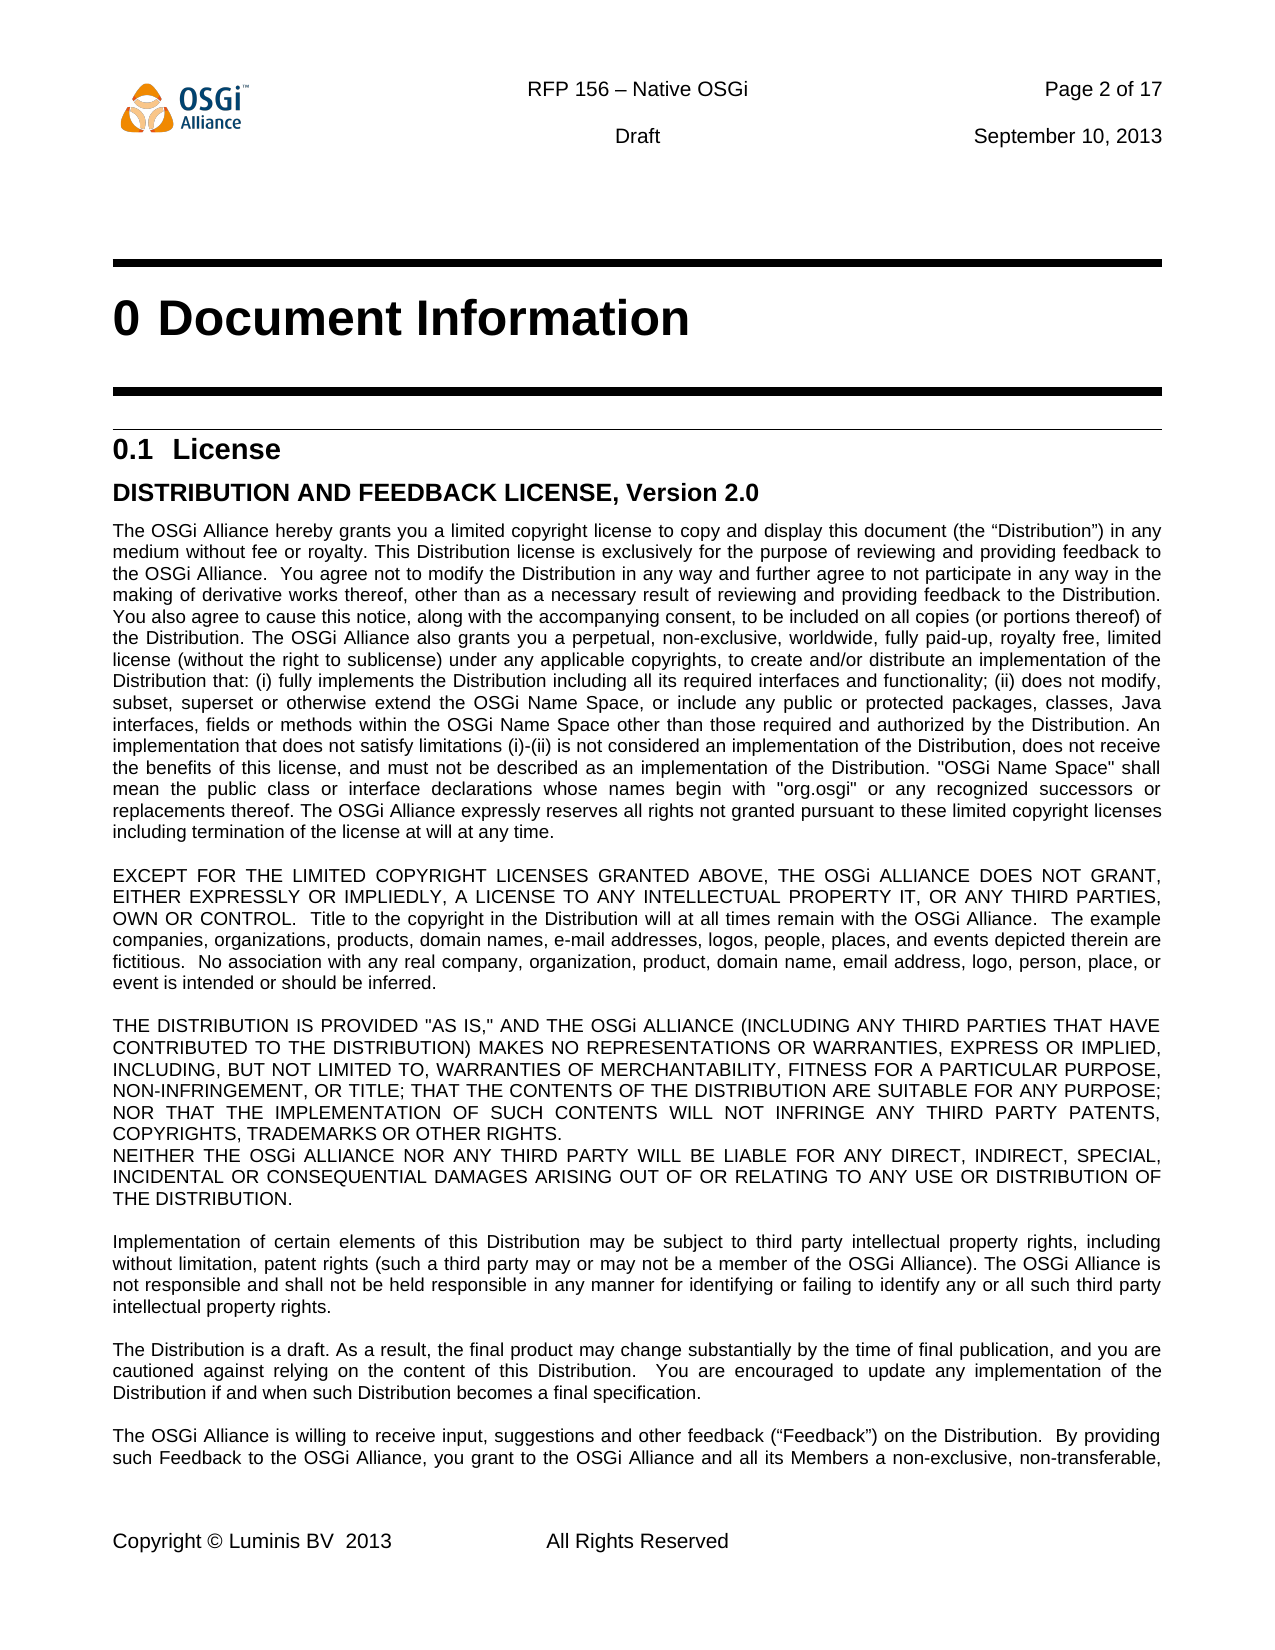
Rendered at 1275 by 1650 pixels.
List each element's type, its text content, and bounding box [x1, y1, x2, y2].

text EXCEPT FOR THE LIMITED COPYRIGHT LICENSES GRANTED ABOVE, THE OSGi ALLIANCE DOES NOT GRANT, EITHER EXPRESSLY OR IMPLIEDLY, A LICENSE TO ANY INTELLECTUAL PROPERTY IT, OR ANY THIRD PARTIES, OWN OR CONTROL. Title to the copyright in the Distribution will at all times remain with the OSGi Alliance. The example companies, organizations, products, domain names, e-mail addresses, logos, people, places, and events depicted therein are fictitious. No association with any real company, organization, product, domain name, email address, logo, person, place, or event is intended or should be inferred. [112, 864, 1162, 994]
text The Distribution is a draft. As a result, the final product may change substantially by the time of final publication, and you are cautioned against relying on the content of this Distribution. You are encouraged to update any implementation of the Distribution if and when such Distribution becomes a final specification. [112, 1339, 1162, 1403]
picture [113, 76, 257, 140]
text THE DISTRIBUTION IS PROVIDED "AS IS," AND THE OSGi ALLIANCE (INCLUDING ANY THIRD PARTIES THAT HAVE CONTRIBUTED TO THE DISTRIBUTION) MAKES NO REPRESENTATIONS OR WARRANTIES, EXPRESS OR IMPLIED, INCLUDING, BUT NOT LIMITED TO, WARRANTIES OF MERCHANTABILITY, FITNESS FOR A PARTICULAR PURPOSE, NON-INFRINGEMENT, OR TITLE; THAT THE CONTENTS OF THE DISTRIBUTION ARE SUITABLE FOR ANY PURPOSE; NOR THAT THE IMPLEMENTATION OF SUCH CONTENTS WILL NOT INFRINGE ANY THIRD PARTY PATENTS, COPYRIGHTS, TRADEMARKS OR OTHER RIGHTS. [112, 1015, 1162, 1145]
text DISTRIBUTION AND FEEDBACK LICENSE, Version 2.0 [112, 478, 1162, 507]
text The OSGi Alliance hereby grants you a limited copyright license to copy and display this document (the “Distribution”) in any medium without fee or royalty. This Distribution license is exclusively for the purpose of reviewing and providing feedback to the OSGi Alliance. You agree not to modify the Distribution in any way and further agree to not participate in any way in the making of derivative works thereof, other than as a necessary result of reviewing and providing feedback to the Distribution. You also agree to cause this notice, along with the accompanying consent, to be included on all copies (or portions thereof) of the Distribution. The OSGi Alliance also grants you a perpetual, non-exclusive, worldwide, fully paid-up, royalty free, limited license (without the right to sublicense) under any applicable copyrights, to create and/or distribute an implementation of the Distribution that: (i) fully implements the Distribution including all its required interfaces and functionality; (ii) does not modify, subset, superset or otherwise extend the OSGi Name Space, or include any public or protected packages, classes, Java interfaces, fields or methods within the OSGi Name Space other than those required and authorized by the Distribution. An implementation that does not satisfy limitations (i)-(ii) is not considered an implementation of the Distribution, does not receive the benefits of this license, and must not be described as an implementation of the Distribution. "OSGi Name Space" shall mean the public class or interface declarations whose names begin with "org.osgi" or any recognized successors or replacements thereof. The OSGi Alliance expressly reserves all rights not granted pursuant to these limited copyright licenses including termination of the license at will at any time. [112, 519, 1162, 843]
text The OSGi Alliance is willing to receive input, suggestions and other feedback (“Feedback”) on the Distribution. By providing such Feedback to the OSGi Alliance, you grant to the OSGi Alliance and all its Members a non-exclusive, non-transferable, [112, 1425, 1162, 1468]
subtitle License [112, 430, 1162, 466]
text Implementation of certain elements of this Distribution may be subject to third party intellectual property rights, including without limitation, patent rights (such a third party may or may not be a member of the OSGi Alliance). The OSGi Alliance is not responsible and shall not be held responsible in any manner for identifying or failing to identify any or all such third party intellectual property rights. [112, 1231, 1162, 1317]
text NEITHER THE OSGi ALLIANCE NOR ANY THIRD PARTY WILL BE LIABLE FOR ANY DIRECT, INDIRECT, SPECIAL, INCIDENTAL OR CONSEQUENTIAL DAMAGES ARISING OUT OF OR RELATING TO ANY USE OR DISTRIBUTION OF THE DISTRIBUTION. [112, 1145, 1162, 1209]
